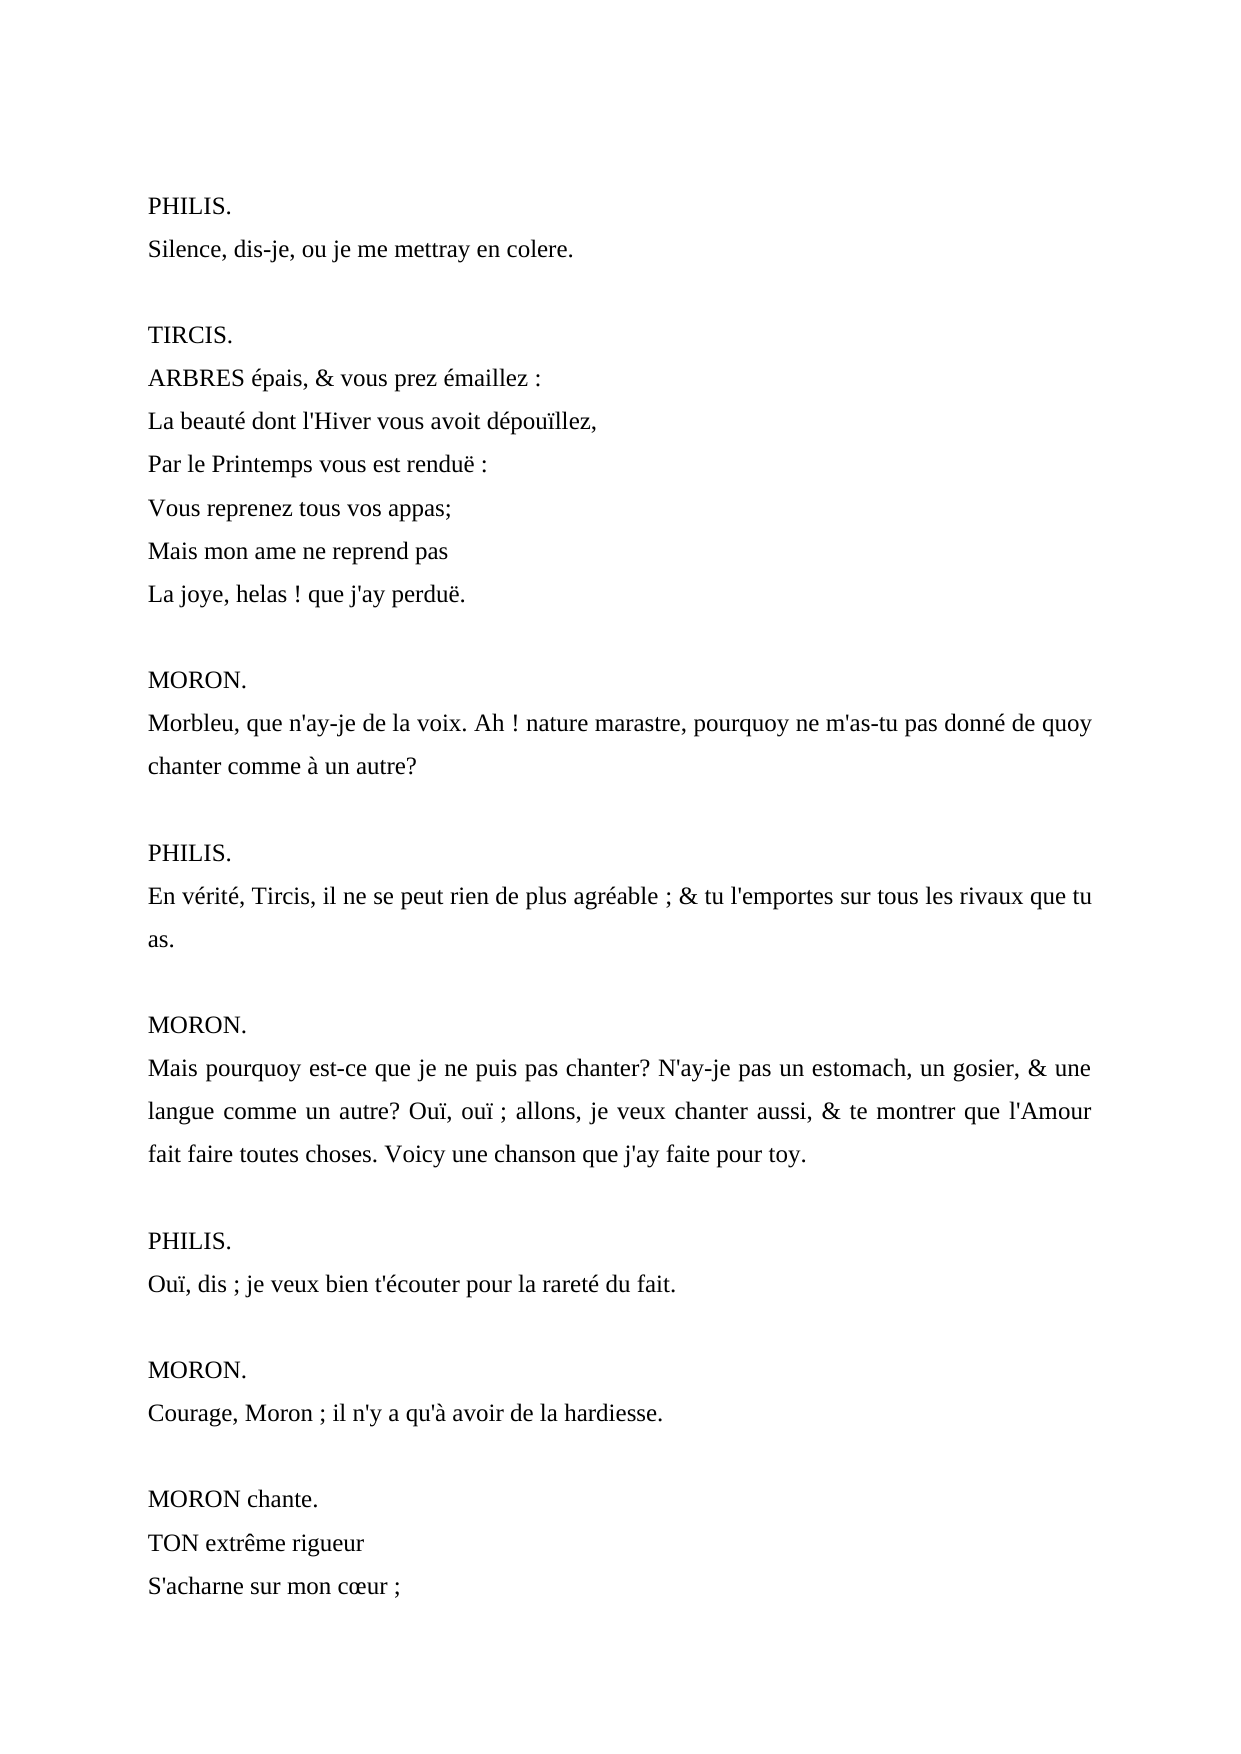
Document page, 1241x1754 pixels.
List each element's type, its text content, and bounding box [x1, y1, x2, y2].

text MORON. [148, 1355, 1093, 1384]
text Mais mon ame ne reprend pas [148, 536, 1093, 564]
text Vous reprenez tous vos appas; [148, 493, 1093, 521]
text Mais pourquoy est-ce que je ne puis pas chanter? N'ay-je pas un estomach, un gosier, & une langue comme un autre? Ouï, ouï ; allons, je veux chanter aussi, & te montrer que l'Amour fait faire toutes choses. Voicy une chanson que j'ay faite pour toy. [148, 1053, 1093, 1168]
text TON extrême rigueur [148, 1528, 1093, 1556]
text Par le Printemps vous est renduë : [148, 449, 1093, 478]
text La joye, helas ! que j'ay perduë. [148, 579, 1093, 608]
text Ouï, dis ; je veux bien t'écouter pour la rareté du fait. [148, 1269, 1093, 1298]
text PHILIS. [148, 191, 1093, 219]
text MORON chante. [148, 1484, 1093, 1513]
text PHILIS. [148, 1226, 1093, 1254]
text Courage, Moron ; il n'y a qu'à avoir de la hardiesse. [148, 1398, 1093, 1427]
text La beauté dont l'Hiver vous avoit dépouïllez, [148, 406, 1093, 435]
text MORON. [148, 1010, 1093, 1039]
text S'acharne sur mon cœur ; [148, 1571, 1093, 1599]
text Silence, dis-je, ou je me mettray en colere. [148, 234, 1093, 263]
text TIRCIS. [148, 320, 1093, 349]
text PHILIS. [148, 838, 1093, 866]
text Morbleu, que n'ay-je de la voix. Ah ! nature marastre, pourquoy ne m'as-tu pas donné de quoy chanter comme à un autre? [148, 708, 1093, 780]
text ARBRES épais, & vous prez émaillez : [148, 363, 1093, 392]
text MORON. [148, 665, 1093, 694]
text En vérité, Tircis, il ne se peut rien de plus agréable ; & tu l'emportes sur tous les rivaux que tu as. [148, 881, 1093, 953]
